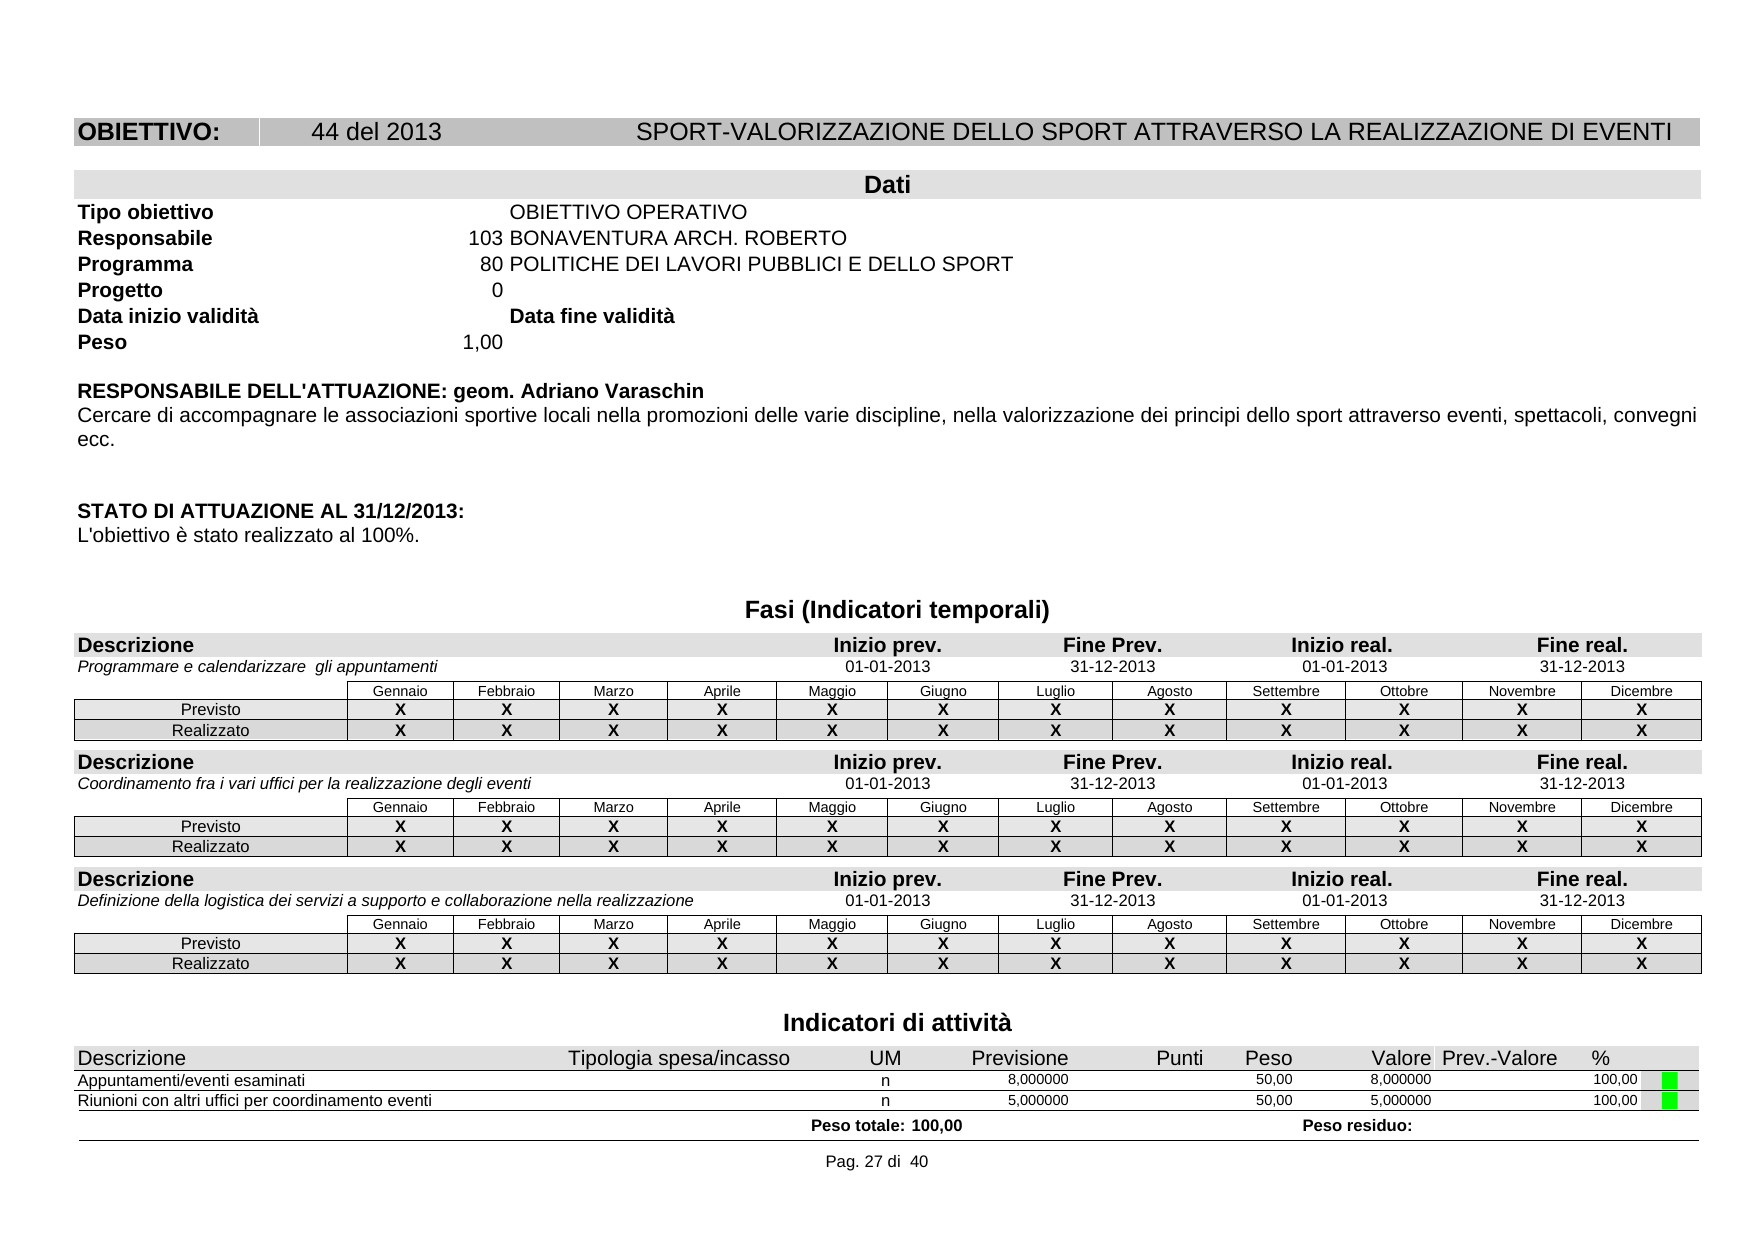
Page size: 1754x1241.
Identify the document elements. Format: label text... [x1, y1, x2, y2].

table_cell X [888, 700, 998, 719]
table_cell [565, 1091, 840, 1110]
table_header Fine real. [1463, 633, 1702, 657]
table_cell X [668, 837, 776, 856]
table_cell X [888, 720, 998, 739]
table_cell X [777, 934, 887, 953]
table_header Febbraio [454, 916, 559, 933]
table_cell X [777, 700, 887, 719]
table_header Aprile [668, 799, 776, 816]
table_cell 8,000000 [1296, 1071, 1434, 1090]
table_cell X [668, 720, 776, 739]
table_header Ottobre [1346, 916, 1462, 933]
table_cell X [888, 817, 998, 836]
table_cell X [560, 700, 667, 719]
table_header Marzo [560, 799, 667, 816]
table_header Punti [1072, 1046, 1212, 1070]
text Fasi (Indicatori temporali) [71, 595, 1724, 624]
table_cell POLITICHE DEI LAVORI PUBBLICI E DELLO SPORT [506, 251, 1701, 277]
table_cell Realizzato [75, 720, 347, 739]
table_header Maggio [777, 799, 887, 816]
table_cell X [1227, 837, 1345, 856]
table_cell n [840, 1091, 930, 1110]
table_cell X [454, 954, 559, 973]
table_cell BONAVENTURA ARCH. ROBERTO [506, 225, 1701, 251]
table_header Dicembre [1582, 799, 1701, 816]
table_cell X [999, 837, 1112, 856]
table_header Descrizione [74, 633, 777, 657]
table_cell X [668, 934, 776, 953]
table_cell X [1113, 720, 1226, 739]
table_cell 01-01-2013 [1227, 657, 1463, 676]
table_header Marzo [560, 682, 667, 699]
table_header SPORT-VALORIZZAZIONE DELLO SPORT ATTRAVERSO LA REALIZZAZIONE DI EVENTI [633, 118, 1700, 146]
table_cell 01-01-2013 [777, 891, 999, 910]
table_header Giugno [888, 799, 998, 816]
table_header Luglio [999, 916, 1112, 933]
table_cell Programmare e calendarizzare gli appuntamenti [74, 657, 777, 676]
table_cell X [560, 954, 667, 973]
table_cell [565, 1071, 840, 1090]
table_cell X [454, 817, 559, 836]
table_cell X [999, 954, 1112, 973]
table_header Maggio [777, 682, 887, 699]
table_cell X [1582, 720, 1701, 739]
table_cell X [668, 700, 776, 719]
table_cell X [454, 700, 559, 719]
table_cell 31-12-2013 [999, 891, 1227, 910]
table_cell 31-12-2013 [1463, 891, 1702, 910]
table_header Marzo [560, 916, 667, 933]
table_header Maggio [777, 916, 887, 933]
table_cell X [454, 720, 559, 739]
table_header Dicembre [1582, 682, 1701, 699]
table_cell X [999, 720, 1112, 739]
table_cell Riunioni con altri uffici per coordinamento eventi [74, 1091, 565, 1110]
table_cell X [999, 700, 1112, 719]
table_header Dicembre [1582, 916, 1701, 933]
table_cell X [348, 934, 453, 953]
table_cell [1435, 1071, 1561, 1090]
table_cell X [1582, 837, 1701, 856]
table_header Settembre [1227, 799, 1345, 816]
table_header Gennaio [348, 799, 453, 816]
table_header Fine Prev. [999, 750, 1227, 774]
table_cell 100,00 [1561, 1071, 1641, 1090]
table_header Aprile [668, 916, 776, 933]
table_cell X [1113, 934, 1226, 953]
table_header Fine real. [1463, 867, 1702, 891]
table_cell 50,00 [1217, 1071, 1296, 1090]
table_cell Previsto [75, 934, 347, 953]
table_header [1641, 1046, 1699, 1070]
text Indicatori di attività [71, 1008, 1724, 1036]
table_cell X [1582, 954, 1701, 973]
table_header Dati [74, 170, 1701, 199]
table_header Ottobre [1346, 799, 1462, 816]
table_cell X [1113, 700, 1226, 719]
table_cell X [348, 954, 453, 973]
table_cell 80 [324, 251, 506, 277]
table_cell 01-01-2013 [777, 774, 999, 793]
table_cell X [560, 720, 667, 739]
table_header Peso [1212, 1046, 1296, 1070]
table_cell X [1346, 817, 1462, 836]
table_header Luglio [999, 799, 1112, 816]
table_header Settembre [1227, 682, 1345, 699]
table_cell Data fine validità [506, 303, 680, 329]
table_cell Peso [74, 329, 329, 355]
table_cell X [777, 817, 887, 836]
table_header Tipologia spesa/incasso [565, 1046, 840, 1070]
table_cell [1072, 1071, 1217, 1090]
table_cell X [454, 837, 559, 856]
table_header Prev.-Valore [1435, 1046, 1561, 1070]
table_cell 31-12-2013 [999, 774, 1227, 793]
table_header % [1561, 1046, 1641, 1070]
table_header Inizio prev. [777, 633, 999, 657]
table_cell X [1346, 934, 1462, 953]
table_cell X [1346, 954, 1462, 973]
table_header OBIETTIVO: [74, 118, 259, 146]
table_cell [1641, 1091, 1699, 1110]
table_cell 01-01-2013 [1227, 891, 1463, 910]
table_header Fine Prev. [999, 633, 1227, 657]
table_header Settembre [1227, 916, 1345, 933]
table_header Agosto [1113, 682, 1226, 699]
table_header [74, 681, 347, 699]
table_cell X [1227, 934, 1345, 953]
table_cell [680, 303, 1701, 329]
table_cell X [1463, 837, 1581, 856]
table_header Novembre [1463, 916, 1581, 933]
table_cell OBIETTIVO OPERATIVO [506, 199, 1193, 225]
table_header Febbraio [454, 799, 559, 816]
table_header Previsione [930, 1046, 1072, 1070]
table_cell X [454, 934, 559, 953]
table_cell X [1463, 817, 1581, 836]
table_cell [329, 199, 506, 225]
table_cell [74, 1110, 79, 1140]
table_header Luglio [999, 682, 1112, 699]
table_header Gennaio [348, 916, 453, 933]
table_cell Peso totale: [79, 1111, 908, 1140]
table_cell Tipo obiettivo [74, 199, 329, 225]
table_header Inizio real. [1227, 633, 1463, 657]
table_cell X [999, 934, 1112, 953]
table_header Novembre [1463, 682, 1581, 699]
table_cell Realizzato [75, 954, 347, 973]
table_cell 31-12-2013 [1463, 657, 1702, 676]
table_header Ottobre [1346, 682, 1462, 699]
table_header Inizio real. [1227, 750, 1463, 774]
table_cell 01-01-2013 [777, 657, 999, 676]
table_cell 0 [324, 277, 506, 303]
table_header Gennaio [348, 682, 453, 699]
table_cell X [1227, 720, 1345, 739]
table_header Fine Prev. [999, 867, 1227, 891]
table_cell [1435, 1091, 1561, 1110]
table_cell X [1113, 837, 1226, 856]
table_cell X [1582, 934, 1701, 953]
table_cell X [668, 954, 776, 973]
table_cell X [888, 934, 998, 953]
table_cell X [1582, 817, 1701, 836]
table_header Inizio prev. [777, 867, 999, 891]
table_cell 5,000000 [1296, 1091, 1434, 1110]
table_header Aprile [668, 682, 776, 699]
table_header Agosto [1113, 916, 1226, 933]
table_cell X [348, 720, 453, 739]
table_cell X [348, 837, 453, 856]
table_cell [1415, 1111, 1699, 1140]
table_cell 1,00 [329, 329, 506, 355]
table_cell X [999, 817, 1112, 836]
table_cell Responsabile [74, 225, 324, 251]
table_cell Appuntamenti/eventi esaminati [74, 1071, 565, 1090]
table_cell X [668, 817, 776, 836]
table_cell Previsto [75, 700, 347, 719]
table_cell X [1227, 700, 1345, 719]
table_cell Peso residuo: [1132, 1111, 1415, 1140]
table_cell Progetto [74, 277, 324, 303]
table_header UM [840, 1046, 930, 1070]
table_cell X [777, 837, 887, 856]
table_header Descrizione [74, 867, 777, 891]
table_cell n [840, 1071, 930, 1090]
table_header Febbraio [454, 682, 559, 699]
table_cell X [777, 954, 887, 973]
table_cell [329, 303, 506, 329]
table_cell X [1113, 954, 1226, 973]
table_cell X [1346, 700, 1462, 719]
table_cell X [560, 837, 667, 856]
table_cell 31-12-2013 [999, 657, 1227, 676]
table_cell Definizione della logistica dei servizi a supporto e collaborazione nella realizzazione [74, 891, 777, 910]
table_cell X [1113, 817, 1226, 836]
table_cell 50,00 [1217, 1091, 1296, 1110]
table_header RESPONSABILE DELL'ATTUAZIONE: geom. Adriano Varaschin Cercare di accompagnare le associazioni sportive locali nella promozioni delle varie discipline, nella valorizzazione dei principi dello sport attraverso eventi, spettacoli, convegni ecc. STATO DI ATTUAZIONE AL 31/12/2013: L'obiettivo è stato realizzato al 100%. [74, 379, 1702, 571]
table_cell 100,00 [1561, 1091, 1641, 1110]
table_cell [506, 329, 680, 355]
table_header Novembre [1463, 799, 1581, 816]
table_header Inizio prev. [777, 750, 999, 774]
table_cell [1072, 1091, 1217, 1110]
table_header Fine real. [1463, 750, 1702, 774]
table_cell X [888, 954, 998, 973]
table_header Valore [1296, 1046, 1434, 1070]
table_cell X [348, 817, 453, 836]
table_cell [1641, 1071, 1699, 1090]
table_cell Previsto [75, 817, 347, 836]
table_header [74, 798, 347, 816]
table_cell X [560, 934, 667, 953]
table_cell X [888, 837, 998, 856]
table_header Giugno [888, 682, 998, 699]
table_cell Realizzato [75, 837, 347, 856]
table_cell [680, 329, 1701, 355]
table_cell Coordinamento fra i vari uffici per la realizzazione degli eventi [74, 774, 777, 793]
table_cell [1193, 199, 1701, 225]
table_cell X [1227, 817, 1345, 836]
table_cell X [1227, 954, 1345, 973]
table_cell X [1463, 954, 1581, 973]
table_cell 5,000000 [930, 1091, 1072, 1110]
table_cell Programma [74, 251, 324, 277]
table_cell X [1463, 700, 1581, 719]
table_cell X [1346, 837, 1462, 856]
table_cell 8,000000 [930, 1071, 1072, 1090]
table_header Inizio real. [1227, 867, 1463, 891]
table_cell X [777, 720, 887, 739]
table_header Descrizione [74, 750, 777, 774]
table_cell 01-01-2013 [1227, 774, 1463, 793]
table_cell X [1463, 934, 1581, 953]
table_header Agosto [1113, 799, 1226, 816]
table_header Giugno [888, 916, 998, 933]
table_cell X [348, 700, 453, 719]
table_cell X [560, 817, 667, 836]
table_cell 103 [324, 225, 506, 251]
table_header Descrizione [74, 1046, 565, 1070]
table_cell 31-12-2013 [1463, 774, 1702, 793]
table_cell [506, 277, 1701, 303]
table_cell X [1582, 700, 1701, 719]
table_cell X [1463, 720, 1581, 739]
table_cell X [1346, 720, 1462, 739]
table_cell 100,00 [908, 1111, 1132, 1140]
table_header 44 del 2013 [260, 118, 633, 146]
table_cell Data inizio validità [74, 303, 329, 329]
table_header [74, 915, 347, 933]
